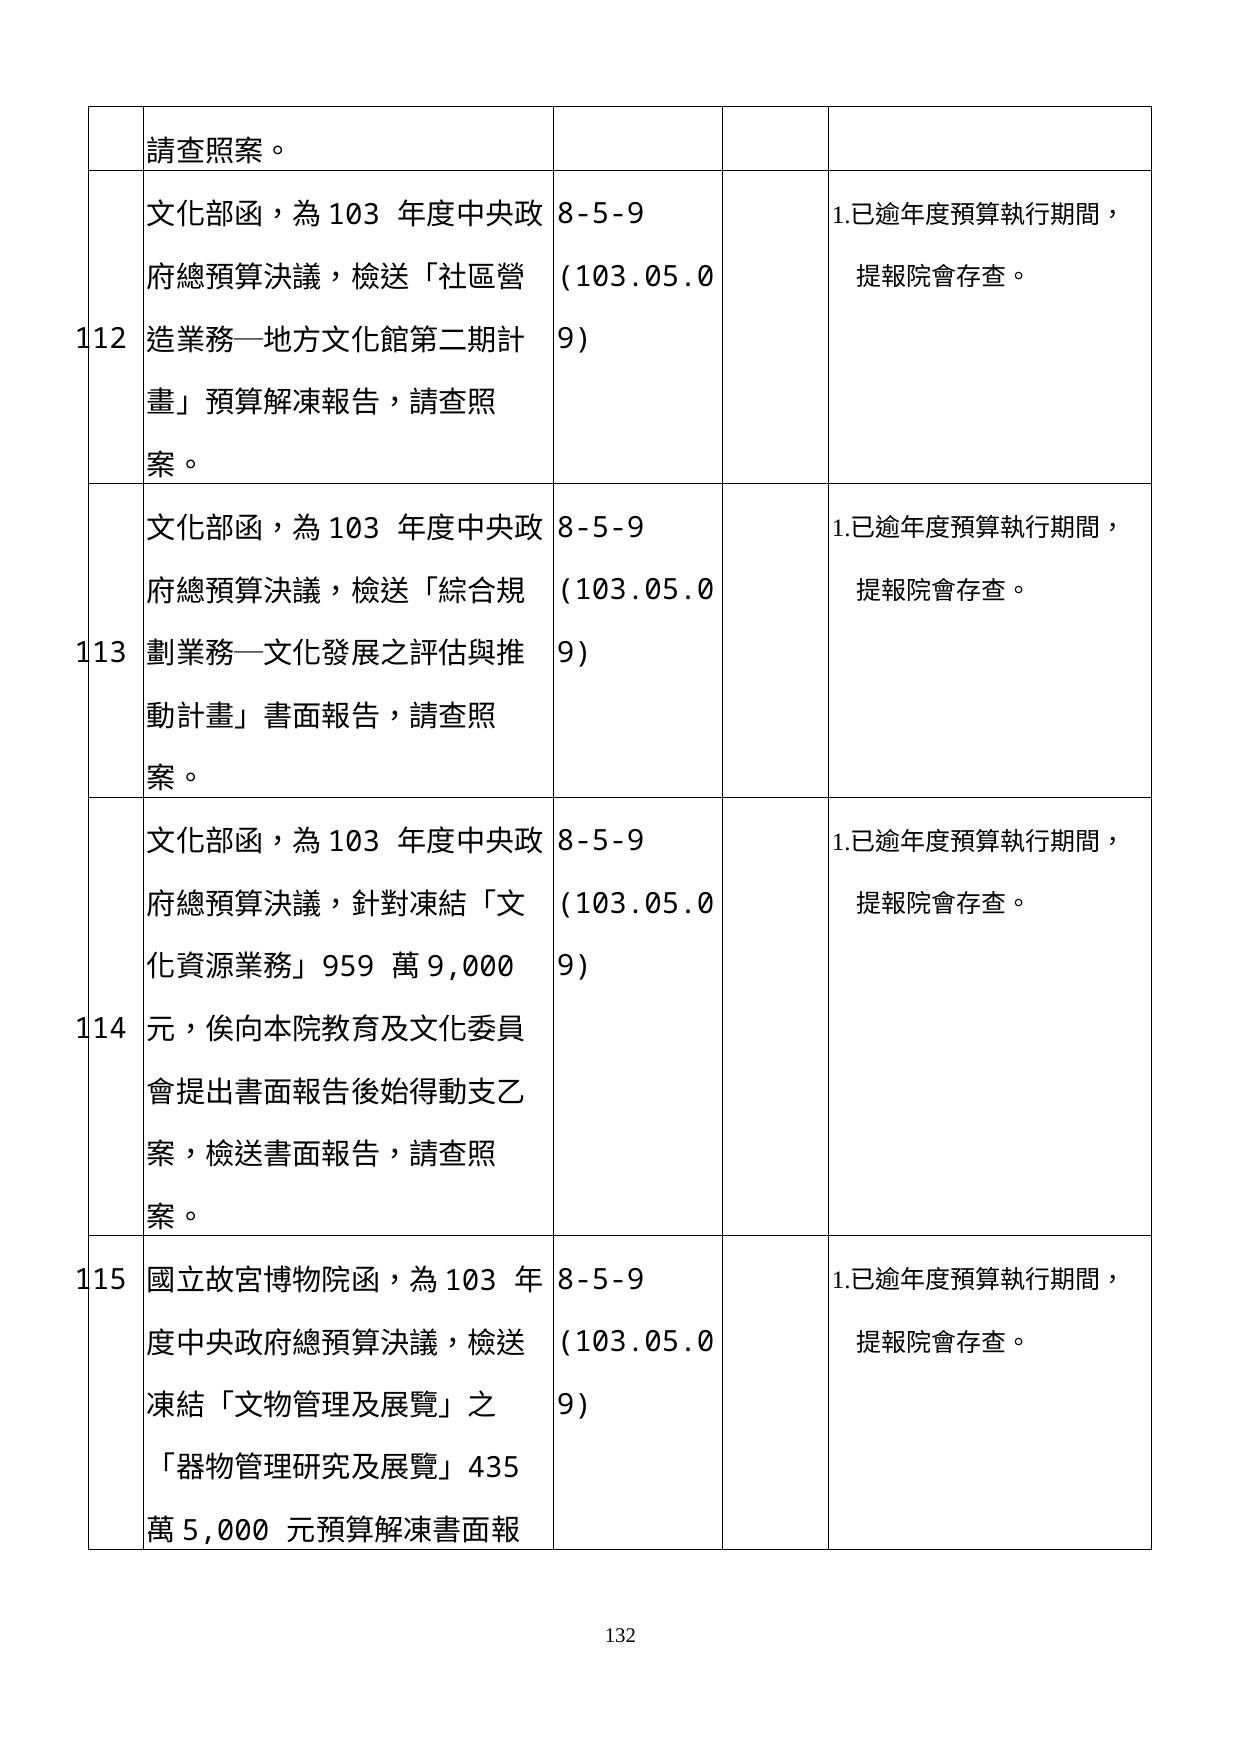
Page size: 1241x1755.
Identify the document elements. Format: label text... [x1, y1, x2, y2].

table_cell 文化部函，為103 年度中央政府總預算決議，針對凍結「文化資源業務」959 萬9,000 元，俟向本院教育及文化委員會提出書面報告後始得動支乙案，檢送書面報告，請查照案。 [144, 798, 553, 1235]
table_cell [89, 1236, 143, 1549]
table_cell 8-5-9 (103.05.09) [554, 798, 722, 1235]
table_cell [723, 798, 828, 1235]
table_cell 8-5-9 (103.05.09) [554, 1236, 722, 1549]
table_cell [723, 1236, 828, 1549]
table_cell [723, 171, 828, 483]
table_cell 1.已逾年度預算執行期間，提報院會存查。 [829, 484, 1151, 797]
table_cell [723, 484, 828, 797]
table_cell 文化部函，為103 年度中央政府總預算決議，檢送「社區營造業務─地方文化館第二期計畫」預算解凍報告，請查照案。 [144, 171, 553, 483]
table_cell 請查照案。 [144, 107, 553, 169]
table_cell [723, 107, 828, 169]
table_cell [89, 798, 143, 1235]
table_cell 國立故宮博物院函，為103 年度中央政府總預算決議，檢送凍結「文物管理及展覽」之「器物管理研究及展覽」435 萬5,000 元預算解凍書面報 [144, 1236, 553, 1549]
table_cell [554, 107, 722, 169]
table_cell 8-5-9 (103.05.09) [554, 171, 722, 483]
table_cell [829, 107, 1151, 169]
table_cell 1.已逾年度預算執行期間，提報院會存查。 [829, 798, 1151, 1235]
table_cell 1.已逾年度預算執行期間，提報院會存查。 [829, 171, 1151, 483]
table_cell 1.已逾年度預算執行期間，提報院會存查。 [829, 1236, 1151, 1549]
table_cell [89, 171, 143, 483]
table_cell [89, 484, 143, 797]
table_cell [89, 107, 143, 169]
table_cell 8-5-9 (103.05.09) [554, 484, 722, 797]
table_cell 文化部函，為103 年度中央政府總預算決議，檢送「綜合規劃業務─文化發展之評估與推動計畫」書面報告，請查照案。 [144, 484, 553, 797]
